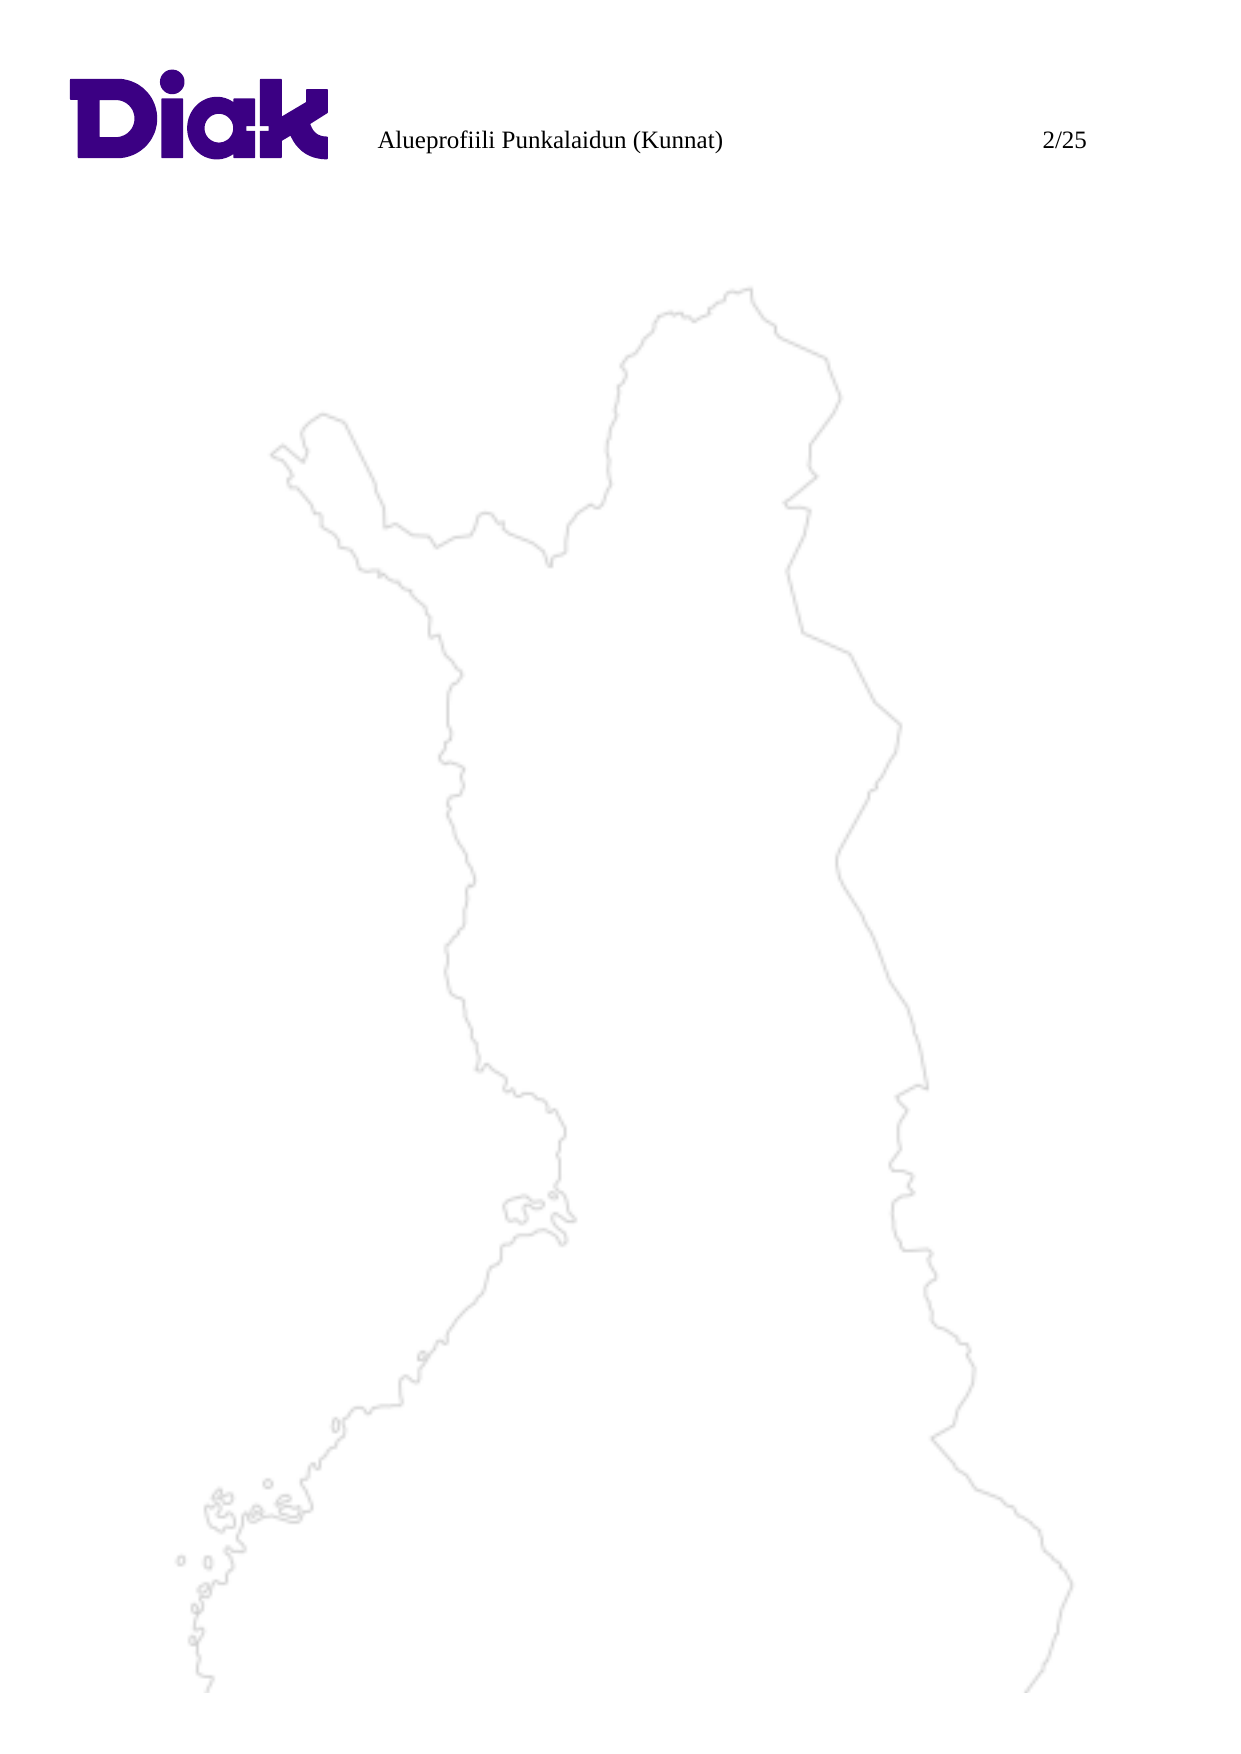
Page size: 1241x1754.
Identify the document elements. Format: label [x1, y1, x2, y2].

picture [61, 196, 1179, 1693]
